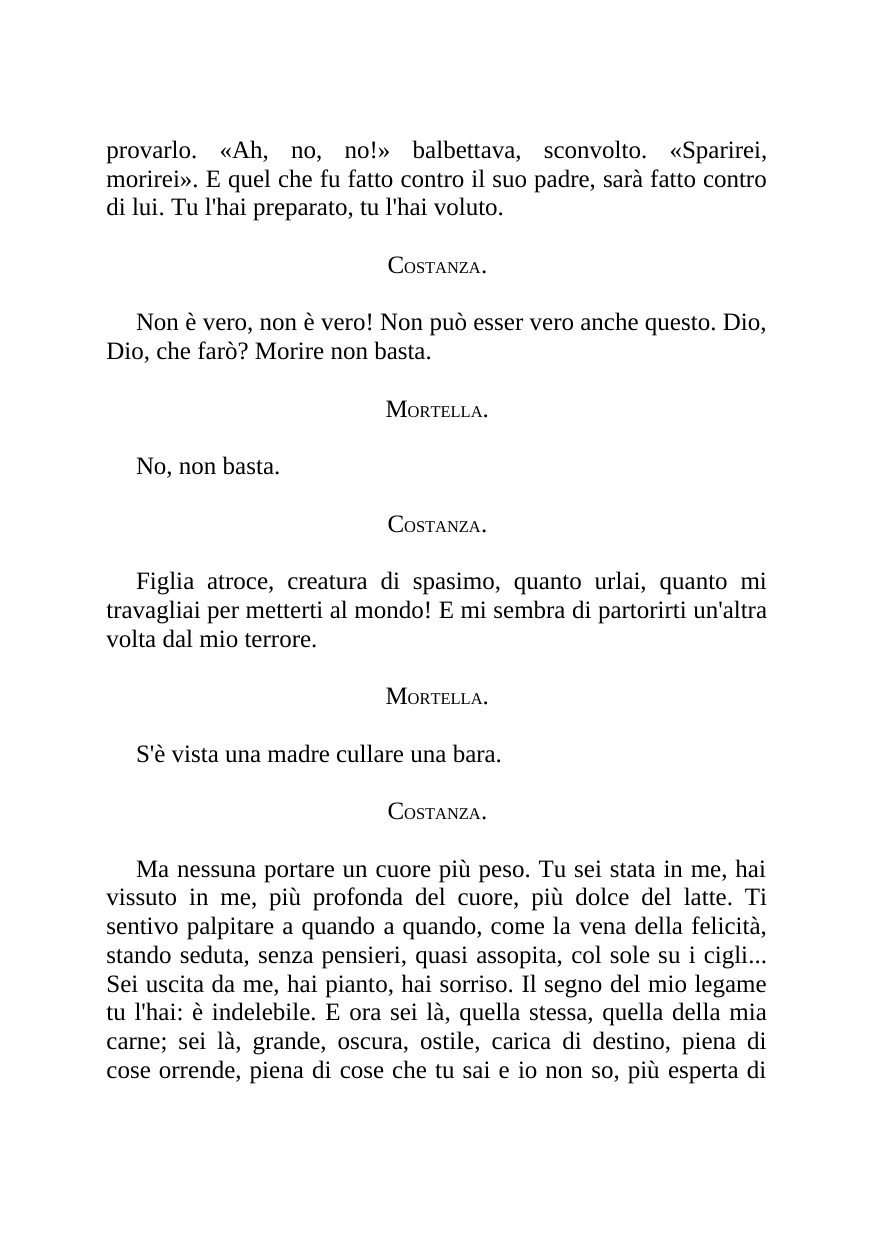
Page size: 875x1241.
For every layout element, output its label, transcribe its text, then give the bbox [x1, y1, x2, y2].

text Costanza. [106, 509, 768, 537]
text Mortella. [106, 394, 768, 422]
text Figlia atroce, creatura di spasimo, quanto urlai, quanto mi travagliai per metterti al mondo! E mi sembra di partorirti un'altra volta dal mio terrore. [106, 566, 768, 652]
text S'è vista una madre cullare una bara. [106, 739, 768, 767]
text Mortella. [106, 681, 768, 710]
text Costanza. [106, 796, 768, 825]
text Costanza. [106, 250, 768, 279]
text Non è vero, non è vero! Non può esser vero anche questo. Dio, Dio, che farò? Morire non basta. [106, 307, 768, 365]
text Ma nessuna portare un cuore più peso. Tu sei stata in me, hai vissuto in me, più profonda del cuore, più dolce del latte. Ti sentivo palpitare a quando a quando, come la vena della felicità, stando seduta, senza pensieri, quasi assopita, col sole su i cigli... Sei uscita da me, hai pianto, hai sorriso. Il segno del mio legame tu l'hai: è indelebile. E ora sei là, quella stessa, quella della mia carne; sei là, grande, oscura, ostile, carica di destino, piena di cose orrende, piena di cose che tu sai e io non so, più esperta di [106, 854, 768, 1084]
text No, non basta. [106, 451, 768, 480]
text provarlo. «Ah, no, no!» balbettava, sconvolto. «Sparirei, morirei». E quel che fu fatto contro il suo padre, sarà fatto contro di lui. Tu l'hai preparato, tu l'hai voluto. [106, 135, 768, 221]
